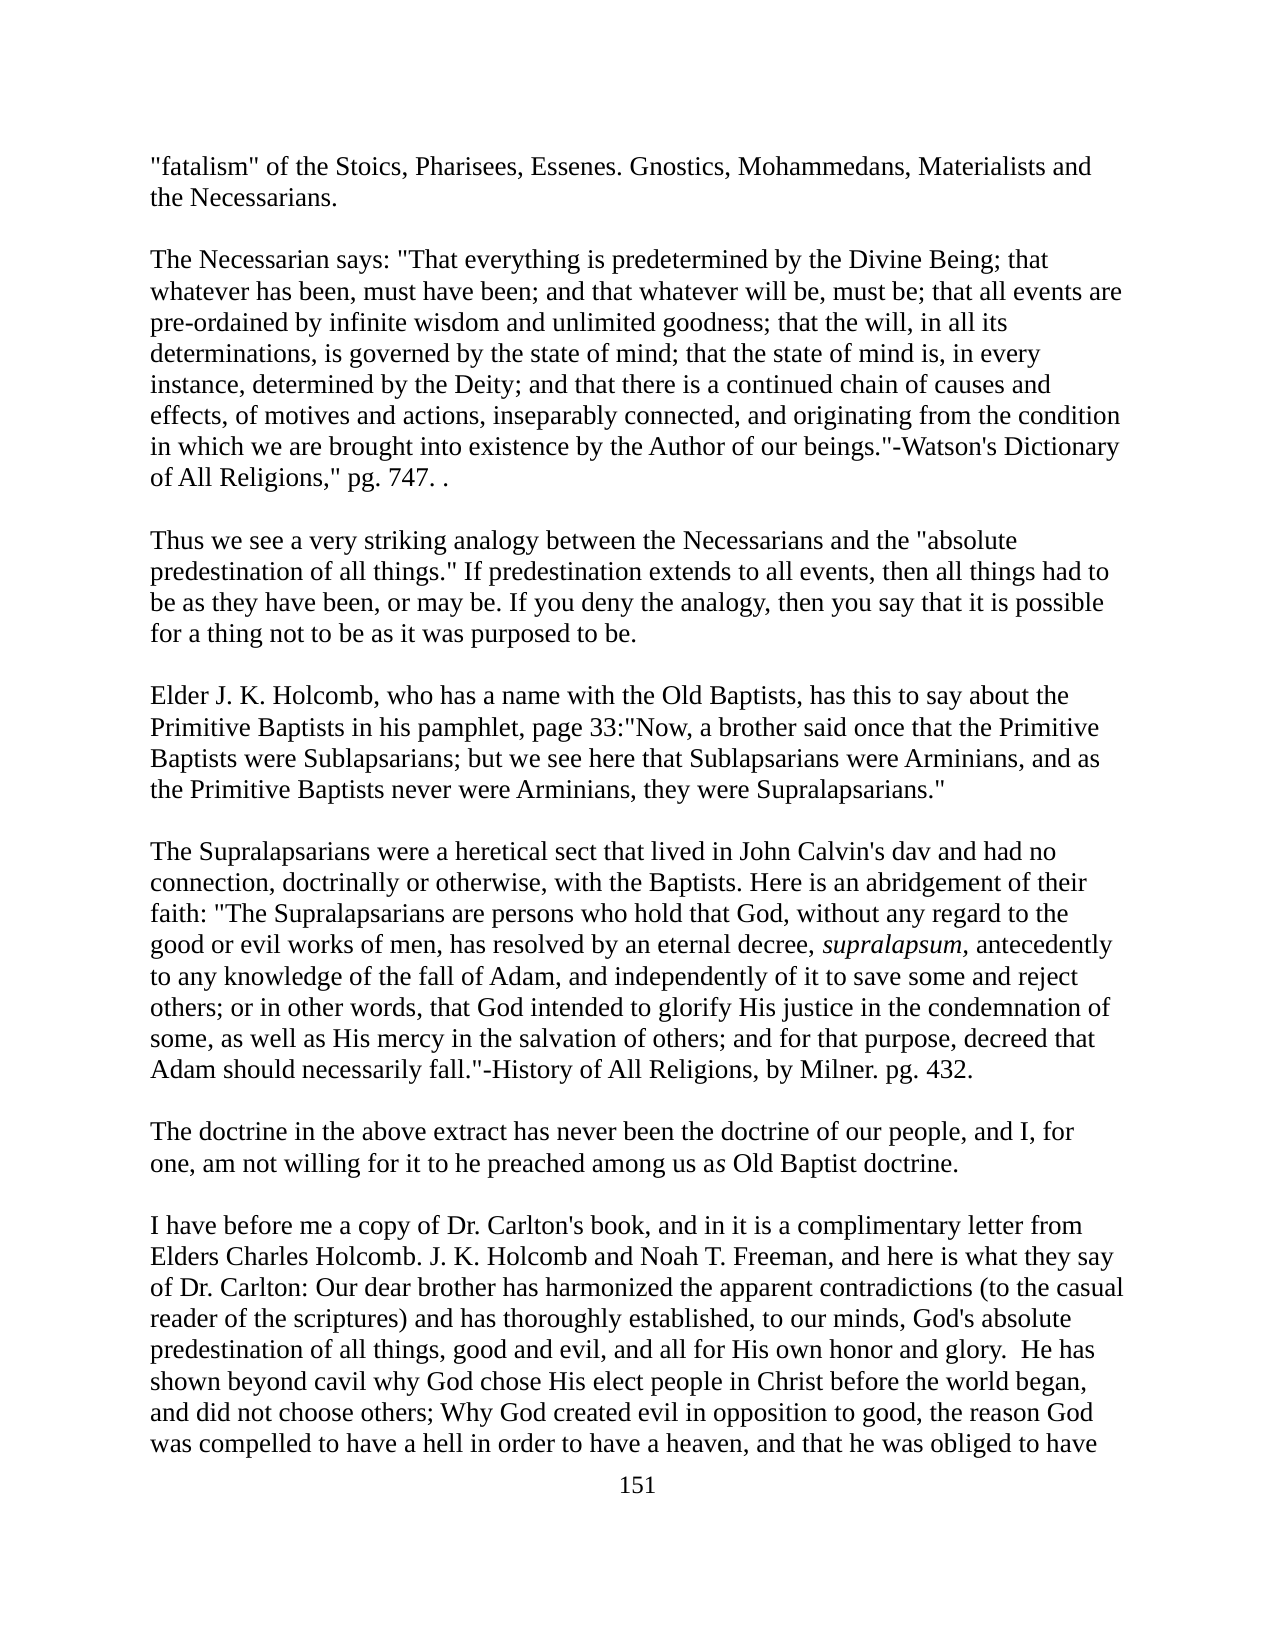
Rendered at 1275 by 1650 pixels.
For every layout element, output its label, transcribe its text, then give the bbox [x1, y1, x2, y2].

text The Supralapsarians were a heretical sect that lived in John Calvin's dav and had no connection, doctrinally or otherwise, with the Baptists. Here is an abridgement of their faith: "The Supralapsarians are persons who hold that God, without any regard to the good or evil works of men, has resolved by an eternal decree, supralapsum, antecedently to any knowledge of the fall of Adam, and independently of it to save some and reject others; or in other words, that God intended to glorify His justice in the condemnation of some, as well as His mercy in the salvation of others; and for that purpose, decreed that Adam should necessarily fall."-History of All Religions, by Milner. pg. 432. [150, 835, 1125, 1084]
text Elder J. K. Holcomb, who has a name with the Old Baptists, has this to say about the Primitive Baptists in his pamphlet, page 33:"Now, a brother said once that the Primitive Baptists were Sublapsarians; but we see here that Sublapsarians were Arminians, and as the Primitive Baptists never were Arminians, they were Supralapsarians." [150, 679, 1125, 804]
text The doctrine in the above extract has never been the doctrine of our people, and I, for one, am not willing for it to he preached among us as Old Baptist doctrine. [150, 1116, 1125, 1178]
text "fatalism" of the Stoics, Pharisees, Essenes. Gnostics, Mohammedans, Materialists and the Necessarians. [150, 150, 1125, 212]
text The Necessarian says: "That everything is predetermined by the Divine Being; that whatever has been, must have been; and that whatever will be, must be; that all events are pre-ordained by infinite wisdom and unlimited goodness; that the will, in all its determinations, is governed by the state of mind; that the state of mind is, in every instance, determined by the Deity; and that there is a continued chain of causes and effects, of motives and actions, inseparably connected, and originating from the condition in which we are brought into existence by the Author of our beings."-Watson's Dictionary of All Religions," pg. 747. . [150, 243, 1125, 493]
text Thus we see a very striking analogy between the Necessarians and the "absolute predestination of all things." If predestination extends to all events, then all things had to be as they have been, or may be. If you deny the analogy, then you say that it is possible for a thing not to be as it was purposed to be. [150, 524, 1125, 648]
text I have before me a copy of Dr. Carlton's book, and in it is a complimentary letter from Elders Charles Holcomb. J. K. Holcomb and Noah T. Freeman, and here is what they say of Dr. Carlton: Our dear brother has harmonized the apparent contradictions (to the casual reader of the scriptures) and has thoroughly established, to our minds, God's absolute predestination of all things, good and evil, and all for His own honor and glory. He has shown beyond cavil why God chose His elect people in Christ before the world began, and did not choose others; Why God created evil in opposition to good, the reason God was compelled to have a hell in order to have a heaven, and that he was obliged to have [150, 1209, 1125, 1458]
